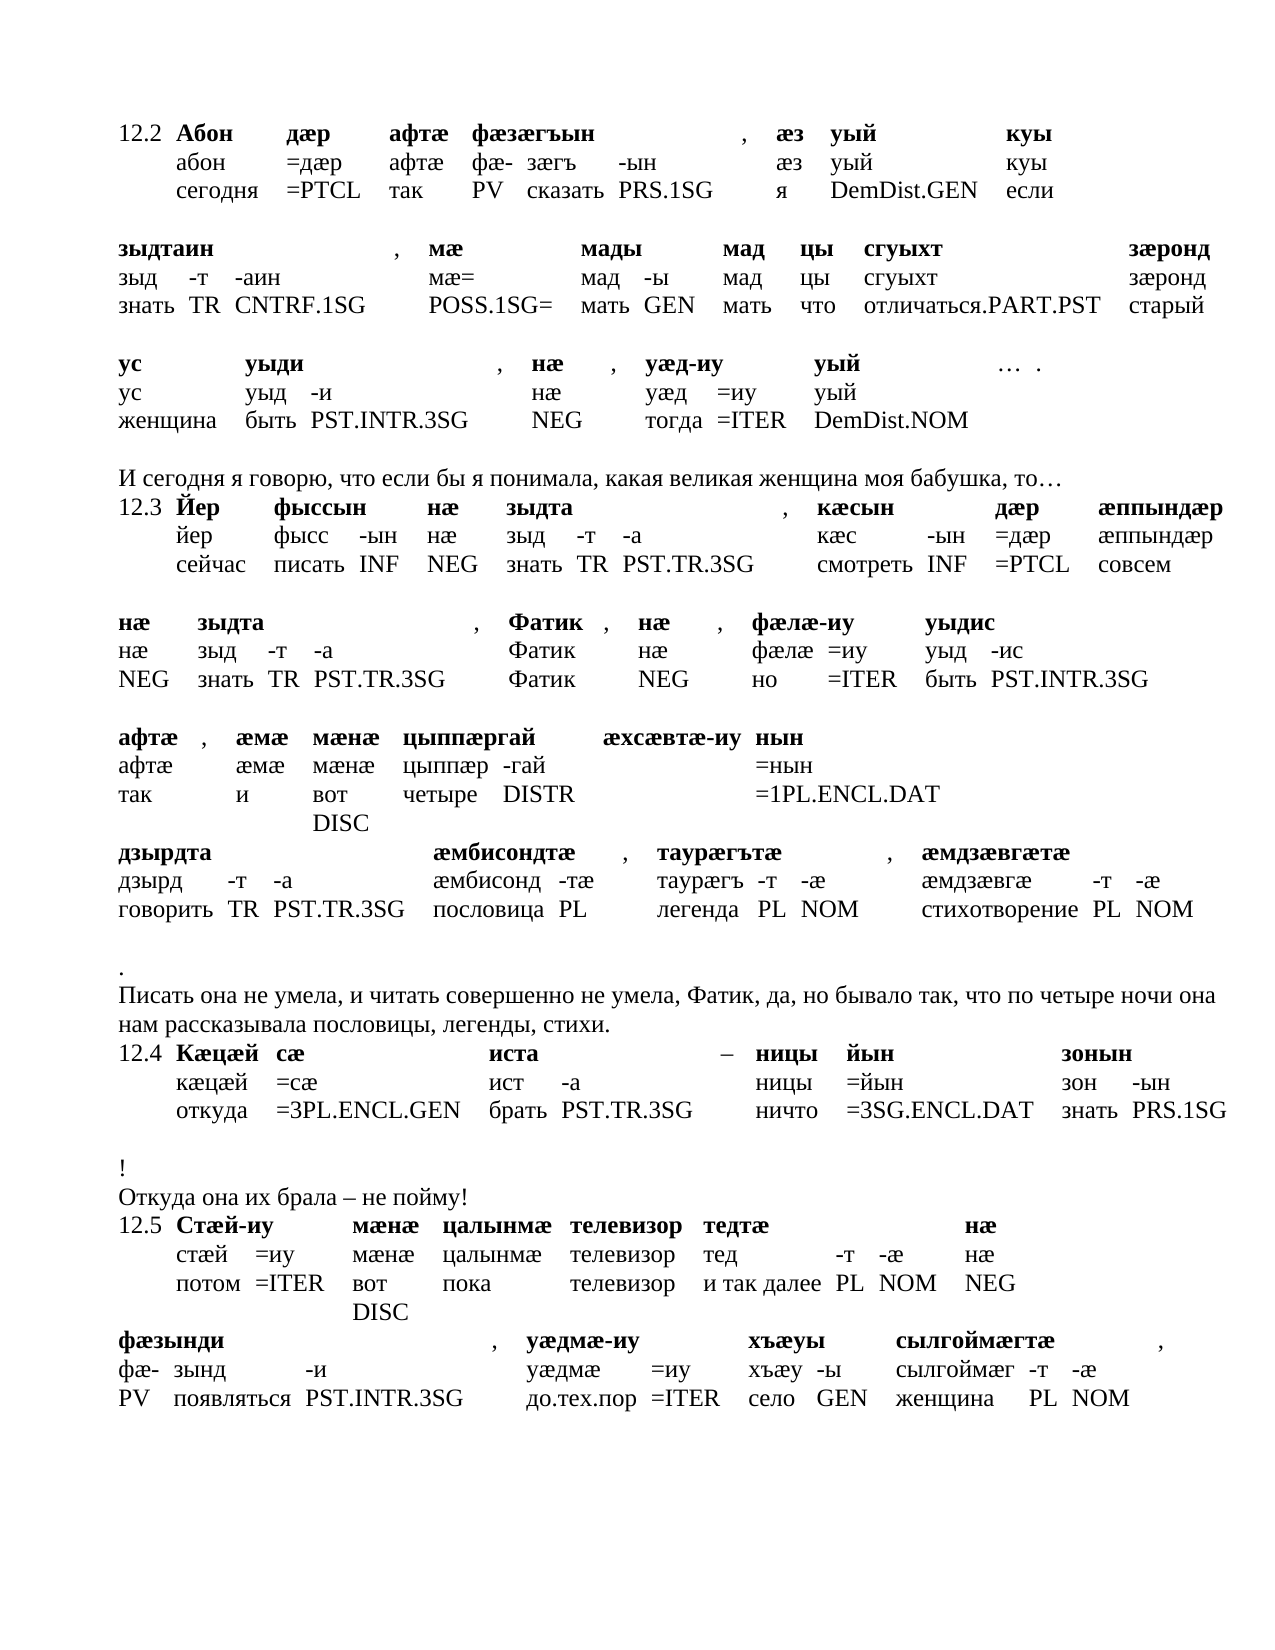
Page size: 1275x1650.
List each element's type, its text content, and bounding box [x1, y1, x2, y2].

text потом [176, 1268, 241, 1297]
text мады [581, 233, 709, 262]
text уыди [245, 348, 483, 377]
text =нын [755, 751, 940, 779]
text NEG [427, 549, 478, 578]
text NOM [878, 1268, 937, 1297]
text так [389, 176, 444, 204]
text пословица [433, 894, 544, 923]
text PST.TR.3SG [313, 664, 446, 693]
text фыссын [274, 492, 413, 521]
text зæгъ [527, 147, 604, 176]
text быть [925, 664, 977, 693]
text но [752, 664, 814, 693]
text уæд [645, 377, 703, 406]
text зыдта [197, 607, 459, 636]
text , [491, 1326, 512, 1354]
text дæр [995, 492, 1084, 521]
text женщина [118, 406, 217, 434]
text уый [830, 147, 978, 176]
text телевизор [570, 1268, 675, 1297]
text -т [1029, 1354, 1058, 1383]
text нæ [964, 1211, 1030, 1239]
text цалынмæ [442, 1239, 542, 1268]
text откуда [176, 1096, 248, 1124]
text 12.5 [118, 1211, 162, 1239]
text мать [723, 291, 772, 319]
text CNTRF.1SG [234, 291, 366, 319]
text PST.TR.3SG [561, 1096, 693, 1124]
text брать [488, 1096, 547, 1124]
text =дæр [995, 521, 1070, 549]
text NOM [1135, 894, 1194, 923]
text , [610, 348, 631, 377]
text PST.INTR.3SG [310, 406, 469, 434]
text æмæ [236, 751, 285, 779]
text Фатик [508, 607, 589, 636]
text зынд [173, 1354, 291, 1383]
text сегодня [176, 176, 258, 204]
text -т [1092, 866, 1122, 894]
text и так далее [703, 1268, 822, 1297]
text . [118, 952, 139, 981]
text телевизор [570, 1211, 689, 1239]
text -ын [927, 521, 967, 549]
text стæй [176, 1239, 241, 1268]
text сейчас [176, 549, 246, 578]
text появляться [173, 1383, 291, 1412]
text куы [1006, 118, 1068, 147]
text афтæ [118, 751, 173, 779]
text мад [581, 262, 630, 291]
text PST.INTR.3SG [991, 664, 1149, 693]
text отличаться.PART.PST [863, 291, 1101, 319]
text -а [313, 636, 446, 664]
text смотреть [817, 549, 913, 578]
text вот [352, 1268, 415, 1297]
text зыд [118, 262, 175, 291]
text легенда [657, 894, 744, 923]
text DemDist.GEN [830, 176, 978, 204]
text PL [835, 1268, 865, 1297]
text уый [830, 118, 992, 147]
text -т [268, 636, 300, 664]
text фысс [274, 521, 345, 549]
text нын [755, 722, 954, 751]
text цыппæр [403, 751, 489, 779]
text мæнæ [352, 1239, 415, 1268]
text -гай [503, 751, 575, 779]
text сылгоймæгтæ [896, 1326, 1144, 1354]
text и [236, 779, 285, 808]
text знать [197, 664, 254, 693]
text мæнæ [312, 722, 389, 751]
text фæлæ-иу [752, 607, 911, 636]
text -ын [1132, 1067, 1227, 1096]
text PST.INTR.3SG [305, 1383, 464, 1412]
text -а [622, 521, 754, 549]
text нæ [638, 607, 703, 636]
text NOM [1072, 1383, 1130, 1412]
text фæ- [118, 1354, 159, 1383]
text хъæуы [748, 1326, 882, 1354]
text Фатик [508, 664, 575, 693]
text сказать [527, 176, 604, 204]
text , [717, 607, 738, 636]
text NEG [964, 1268, 1016, 1297]
text -æ [1072, 1354, 1130, 1383]
text мад [723, 233, 786, 262]
text -ын [618, 147, 713, 176]
text зыд [197, 636, 254, 664]
text PV [118, 1383, 159, 1412]
text TR [268, 664, 300, 693]
text ! [118, 1153, 139, 1182]
text нæ [964, 1239, 1016, 1268]
text кæцæй [176, 1067, 248, 1096]
text мæ= [428, 262, 553, 291]
text , [741, 118, 762, 147]
text 12.4 [118, 1038, 162, 1067]
text мать [581, 291, 630, 319]
text , [887, 837, 908, 866]
text -æ [1135, 866, 1194, 894]
text Откуда она их брала – не пойму! [118, 1182, 1249, 1211]
text PL [558, 894, 594, 923]
text уæдмæ-иу [526, 1326, 734, 1354]
text сылгоймæг [896, 1354, 1015, 1383]
text тедтæ [703, 1211, 951, 1239]
text мæ [428, 233, 567, 262]
text DemDist.NOM [814, 406, 969, 434]
text нæ [427, 521, 478, 549]
text æмбисондтæ [433, 837, 608, 866]
text фæлæ [752, 636, 814, 664]
text -т [835, 1239, 865, 1268]
text PST.TR.3SG [622, 549, 754, 578]
text NEG [638, 664, 689, 693]
text тогда [645, 406, 703, 434]
text дзырдта [118, 837, 419, 866]
text TR [189, 291, 221, 319]
text -т [576, 521, 608, 549]
text æмæ [236, 722, 299, 751]
text =3PL.ENCL.GEN [276, 1096, 461, 1124]
text мæнæ [352, 1211, 428, 1239]
text зон [1061, 1067, 1118, 1096]
text -т [757, 866, 787, 894]
text -ы [644, 262, 695, 291]
text афтæ [389, 147, 444, 176]
text нæ [531, 348, 597, 377]
text -ын [359, 521, 399, 549]
text быть [245, 406, 297, 434]
text TR [227, 894, 259, 923]
text йын [846, 1038, 1048, 1067]
text TR [576, 549, 608, 578]
text , [1158, 1326, 1179, 1354]
text -аин [234, 262, 366, 291]
text таурæгътæ [657, 837, 873, 866]
text цы [800, 233, 850, 262]
text -т [189, 262, 221, 291]
text =иу [827, 636, 897, 664]
text село [748, 1383, 803, 1412]
text PRS.1SG [618, 176, 713, 204]
text -æ [878, 1239, 937, 1268]
text Стæй-иу [176, 1211, 338, 1239]
text дзырд [118, 866, 213, 894]
text иста [488, 1038, 707, 1067]
text нæ [118, 607, 183, 636]
text -тæ [558, 866, 594, 894]
text PRS.1SG [1132, 1096, 1227, 1124]
text ничто [755, 1096, 818, 1124]
text 12.2 [118, 118, 162, 147]
text =3SG.ENCL.DAT [846, 1096, 1034, 1124]
text -æ [801, 866, 859, 894]
text зыд [506, 521, 563, 549]
text Абон [176, 118, 272, 147]
text цыппæргай [403, 722, 589, 751]
text … [997, 348, 1022, 377]
text =1PL.ENCL.DAT [755, 779, 940, 808]
text зыдта [506, 492, 768, 521]
text зыдтаин [118, 233, 380, 262]
text афтæ [118, 722, 187, 751]
text сæ [276, 1038, 475, 1067]
text стихотворение [921, 894, 1078, 923]
text четыре [403, 779, 489, 808]
text Писать она не умела, и читать совершенно не умела, Фатик, да, но бывало так, что по четыре ночи она нам рассказывала пословицы, легенды, стихи. [118, 981, 1249, 1038]
text -а [561, 1067, 693, 1096]
text уый [814, 377, 969, 406]
text æппындæр [1098, 492, 1227, 521]
text писать [274, 549, 345, 578]
text афтæ [389, 118, 458, 147]
text цалынмæ [442, 1211, 556, 1239]
text PL [757, 894, 787, 923]
text -ы [816, 1354, 868, 1383]
text =ITER [827, 664, 897, 693]
text -и [305, 1354, 464, 1383]
text уыдис [925, 607, 1163, 636]
text цы [800, 262, 836, 291]
text , [201, 722, 222, 751]
text ус [118, 377, 217, 406]
text ницы [755, 1067, 818, 1096]
text зæронд [1128, 233, 1220, 262]
text =сæ [276, 1067, 461, 1096]
text =ITER [717, 406, 786, 434]
text нæ [118, 636, 169, 664]
text говорить [118, 894, 213, 923]
text знать [1061, 1096, 1118, 1124]
text нæ [531, 377, 583, 406]
text фæзæгъын [472, 118, 727, 147]
text – [721, 1038, 742, 1067]
text =иу [255, 1239, 324, 1268]
text . [1035, 348, 1056, 377]
text сгуыхт [863, 262, 1101, 291]
text , [622, 837, 643, 866]
text PL [1092, 894, 1122, 923]
text уый [814, 348, 983, 377]
text старый [1128, 291, 1206, 319]
text =ITER [255, 1268, 324, 1297]
text =ITER [651, 1383, 720, 1412]
text DISC [352, 1297, 428, 1326]
text PV [472, 176, 513, 204]
text æз [776, 118, 816, 147]
text кæс [817, 521, 913, 549]
text æппындæр [1098, 521, 1213, 549]
text , [497, 348, 518, 377]
text Кæцæй [176, 1038, 262, 1067]
text уæдмæ [526, 1354, 637, 1383]
text PL [1029, 1383, 1058, 1412]
text -т [227, 866, 259, 894]
text кæсын [817, 492, 981, 521]
text -а [273, 866, 405, 894]
text я [776, 176, 802, 204]
text фæ- [472, 147, 513, 176]
text NOM [801, 894, 859, 923]
text если [1006, 176, 1054, 204]
text INF [359, 549, 399, 578]
text GEN [816, 1383, 868, 1412]
text Йер [176, 492, 260, 521]
text зæронд [1128, 262, 1206, 291]
text , [473, 607, 494, 636]
text куы [1006, 147, 1054, 176]
text DISTR [503, 779, 575, 808]
text INF [927, 549, 967, 578]
text , [603, 607, 624, 636]
text телевизор [570, 1239, 675, 1268]
text сгуыхт [863, 233, 1115, 262]
text пока [442, 1268, 542, 1297]
text =иу [651, 1354, 720, 1383]
text мад [723, 262, 772, 291]
text так [118, 779, 173, 808]
text И сегодня я говорю, что если бы я понимала, какая великая женщина моя бабушка, то… [118, 463, 1249, 492]
text GEN [644, 291, 695, 319]
text æмдзæвгæтæ [921, 837, 1208, 866]
text йер [176, 521, 246, 549]
text æхсæвтæ-иу [603, 722, 741, 751]
text абон [176, 147, 258, 176]
text знать [506, 549, 563, 578]
text æмбисонд [433, 866, 544, 894]
text 12.3 [118, 492, 162, 521]
text -ис [991, 636, 1149, 664]
text знать [118, 291, 175, 319]
text уыд [245, 377, 297, 406]
text -и [310, 377, 469, 406]
text DISC [312, 808, 389, 837]
text тед [703, 1239, 822, 1268]
text ист [488, 1067, 547, 1096]
text таурæгъ [657, 866, 744, 894]
text NEG [531, 406, 583, 434]
text ус [118, 348, 231, 377]
text =дæр [286, 147, 361, 176]
text мæнæ [312, 751, 375, 779]
text фæзынди [118, 1326, 478, 1354]
text нæ [638, 636, 689, 664]
text уæд-иу [645, 348, 800, 377]
text æмдзæвгæ [921, 866, 1078, 894]
text совсем [1098, 549, 1213, 578]
text , [782, 492, 803, 521]
text POSS.1SG= [428, 291, 553, 319]
text =йын [846, 1067, 1034, 1096]
text ницы [755, 1038, 832, 1067]
text =PTCL [286, 176, 361, 204]
text , [393, 233, 414, 262]
text до.тех.пор [526, 1383, 637, 1412]
text NEG [118, 664, 169, 693]
text хъæу [748, 1354, 803, 1383]
text зонын [1061, 1038, 1241, 1067]
text =PTCL [995, 549, 1070, 578]
text =иу [717, 377, 786, 406]
text женщина [896, 1383, 1015, 1412]
text дæр [286, 118, 375, 147]
text Фатик [508, 636, 575, 664]
text что [800, 291, 836, 319]
text PST.TR.3SG [273, 894, 405, 923]
text вот [312, 779, 375, 808]
text уыд [925, 636, 977, 664]
text нæ [427, 492, 492, 521]
text æз [776, 147, 802, 176]
